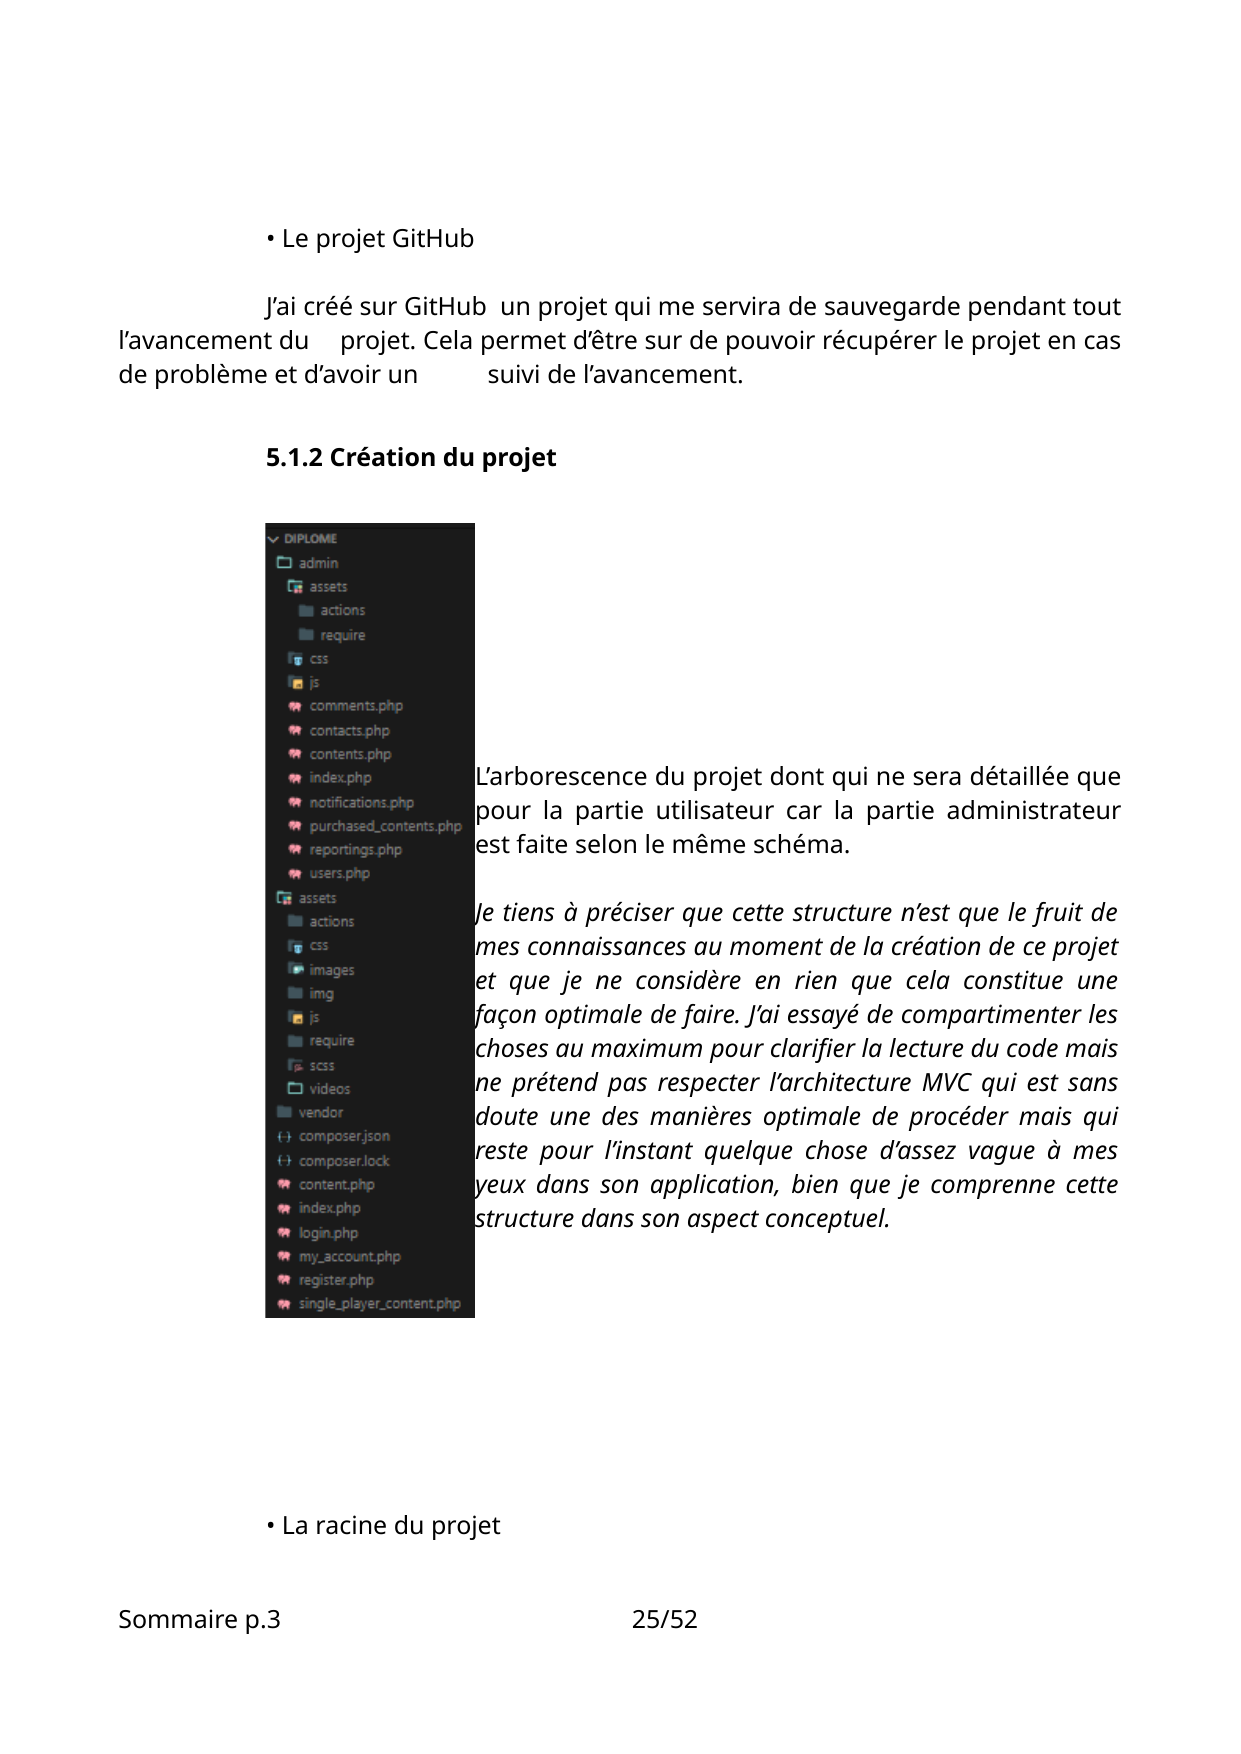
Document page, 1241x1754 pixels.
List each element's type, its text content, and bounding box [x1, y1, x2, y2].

text L’arborescence du projet dont qui ne sera détaillée que pour la partie utilisateur car la partie administrateur est faite selon le même schéma. [475, 758, 1122, 861]
text Je tiens à préciser que cette structure n’est que le fruit de mes connaissances au moment de la création de ce projet et que je ne considère en rien que cela constitue une façon optimale de faire. J’ai essayé de compartimenter les choses au maximum pour clarifier la lecture du code mais ne prétend pas respecter l’architecture MVC qui est sans doute une des manières optimale de procéder mais qui reste pour l’instant quelque chose d’assez vague à mes yeux dans son application, bien que je comprenne cette structure dans son aspect conceptuel. [475, 894, 1122, 1235]
text [118, 758, 265, 861]
text [118, 894, 265, 1235]
text • Le projet GitHub [118, 220, 1122, 254]
text • La racine du projet [118, 1508, 1122, 1542]
text J’ai créé sur GitHub un projet qui me servira de sauvegarde pendant tout l’avancement du projet. Cela permet d’être sur de pouvoir récupérer le projet en cas de problème et d’avoir un suivi de l’avancement. [118, 288, 1122, 391]
subtitle 5.1.2 Création du projet [118, 439, 1122, 473]
picture [265, 523, 475, 1318]
